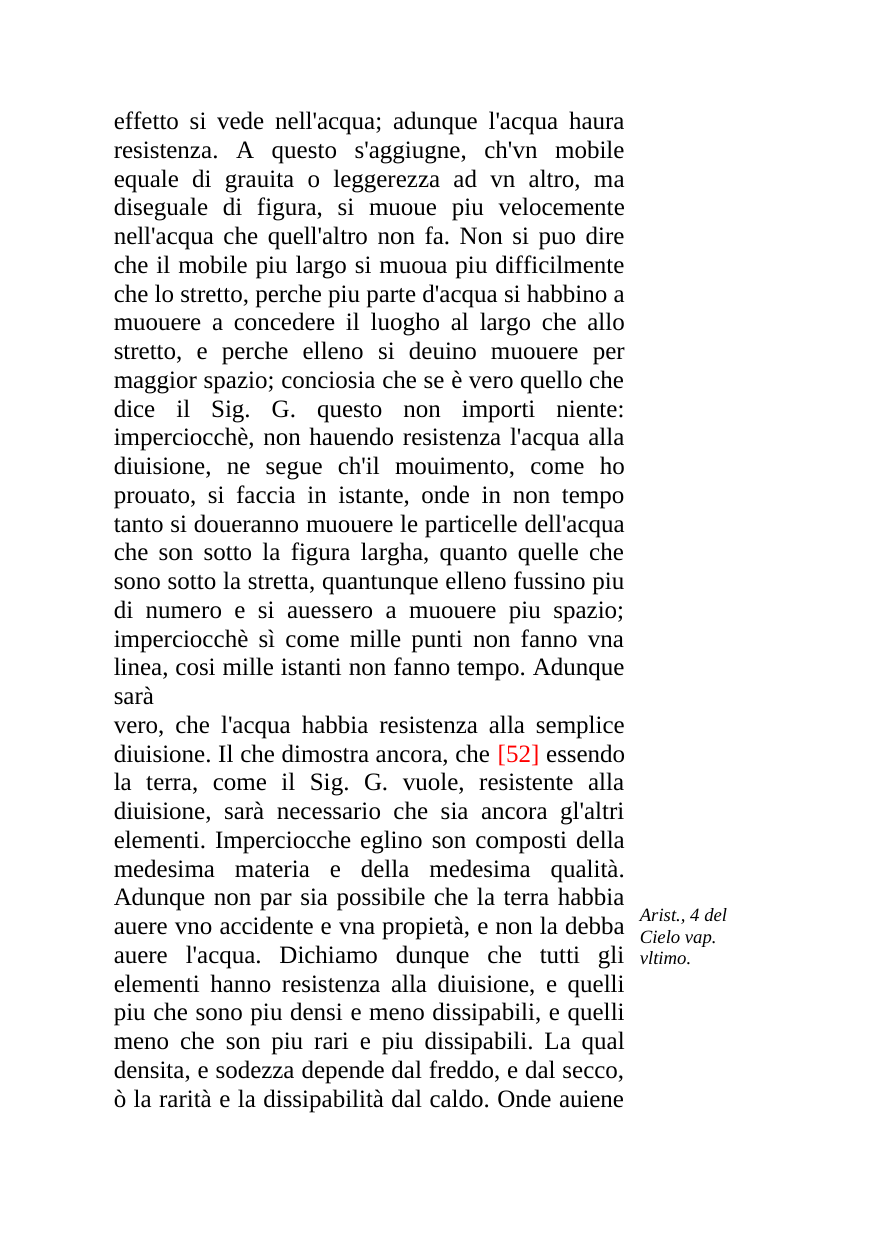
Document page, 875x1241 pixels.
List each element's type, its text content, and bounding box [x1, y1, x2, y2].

table_cell [632, 106, 768, 710]
table_cell Arist., 4 del Cielo vap. vltimo. [632, 710, 768, 1112]
